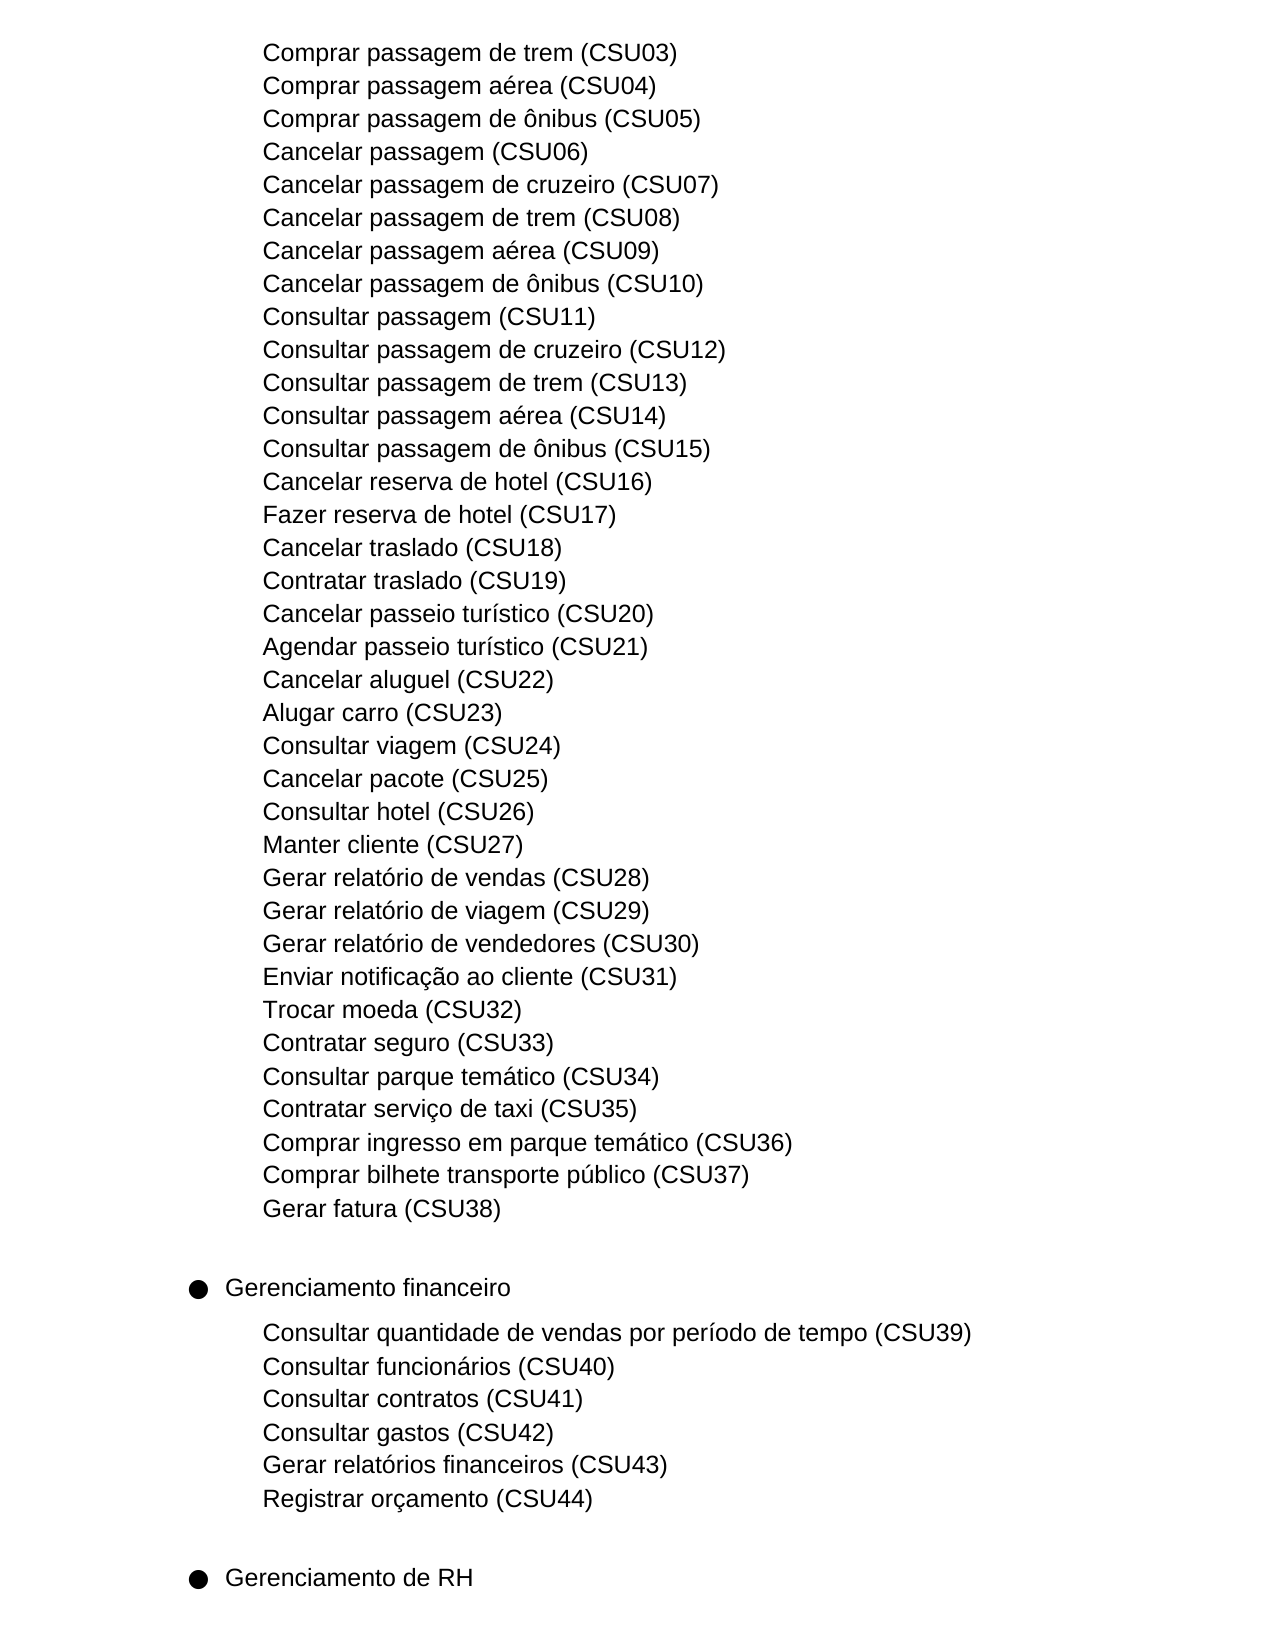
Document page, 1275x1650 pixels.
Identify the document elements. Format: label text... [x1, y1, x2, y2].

list Comprar passagem de trem (CSU03) [262, 38, 1125, 67]
list Comprar bilhete transporte público (CSU37) [262, 1161, 1125, 1189]
list Gerar relatório de viagem (CSU29) [262, 896, 1125, 925]
list Cancelar passagem de cruzeiro (CSU07) [262, 170, 1125, 199]
list Consultar passagem de cruzeiro (CSU12) [262, 335, 1125, 364]
list Gerenciamento de RH [187, 1549, 1125, 1601]
list Gerar relatório de vendas (CSU28) [262, 863, 1125, 892]
list Comprar passagem aérea (CSU04) [262, 71, 1125, 99]
list Gerenciamento financeiro [187, 1259, 1125, 1311]
list Gerar relatório de vendedores (CSU30) [262, 929, 1125, 958]
list Cancelar aluguel (CSU22) [262, 665, 1125, 694]
list Enviar notificação ao cliente (CSU31) [262, 962, 1125, 991]
list Agendar passeio turístico (CSU21) [262, 632, 1125, 661]
list Registrar orçamento (CSU44) [262, 1483, 1125, 1512]
list Consultar passagem de trem (CSU13) [262, 368, 1125, 397]
list Gerar fatura (CSU38) [262, 1193, 1125, 1222]
list Cancelar passagem de trem (CSU08) [262, 203, 1125, 232]
list Alugar carro (CSU23) [262, 698, 1125, 727]
list Cancelar traslado (CSU18) [262, 533, 1125, 562]
list Contratar traslado (CSU19) [262, 566, 1125, 595]
list Cancelar passagem de ônibus (CSU10) [262, 269, 1125, 298]
list Consultar passagem de ônibus (CSU15) [262, 434, 1125, 463]
list Cancelar reserva de hotel (CSU16) [262, 467, 1125, 496]
list Consultar contratos (CSU41) [262, 1384, 1125, 1413]
list Consultar passagem aérea (CSU14) [262, 401, 1125, 430]
list Comprar passagem de ônibus (CSU05) [262, 104, 1125, 133]
list Trocar moeda (CSU32) [262, 995, 1125, 1024]
list Consultar viagem (CSU24) [262, 731, 1125, 760]
list Consultar gastos (CSU42) [262, 1417, 1125, 1446]
list Fazer reserva de hotel (CSU17) [262, 500, 1125, 529]
list Consultar hotel (CSU26) [262, 797, 1125, 826]
list Contratar serviço de taxi (CSU35) [262, 1094, 1125, 1123]
list Comprar ingresso em parque temático (CSU36) [262, 1127, 1125, 1156]
list Cancelar passagem (CSU06) [262, 137, 1125, 166]
list Manter cliente (CSU27) [262, 830, 1125, 859]
list Gerar relatórios financeiros (CSU43) [262, 1451, 1125, 1479]
list Cancelar passagem aérea (CSU09) [262, 236, 1125, 265]
list Cancelar passeio turístico (CSU20) [262, 599, 1125, 628]
list Cancelar pacote (CSU25) [262, 764, 1125, 793]
list Contratar seguro (CSU33) [262, 1028, 1125, 1057]
list Consultar parque temático (CSU34) [262, 1061, 1125, 1090]
list Consultar passagem (CSU11) [262, 302, 1125, 331]
list Consultar funcionários (CSU40) [262, 1351, 1125, 1380]
list Consultar quantidade de vendas por período de tempo (CSU39) [262, 1318, 1125, 1347]
